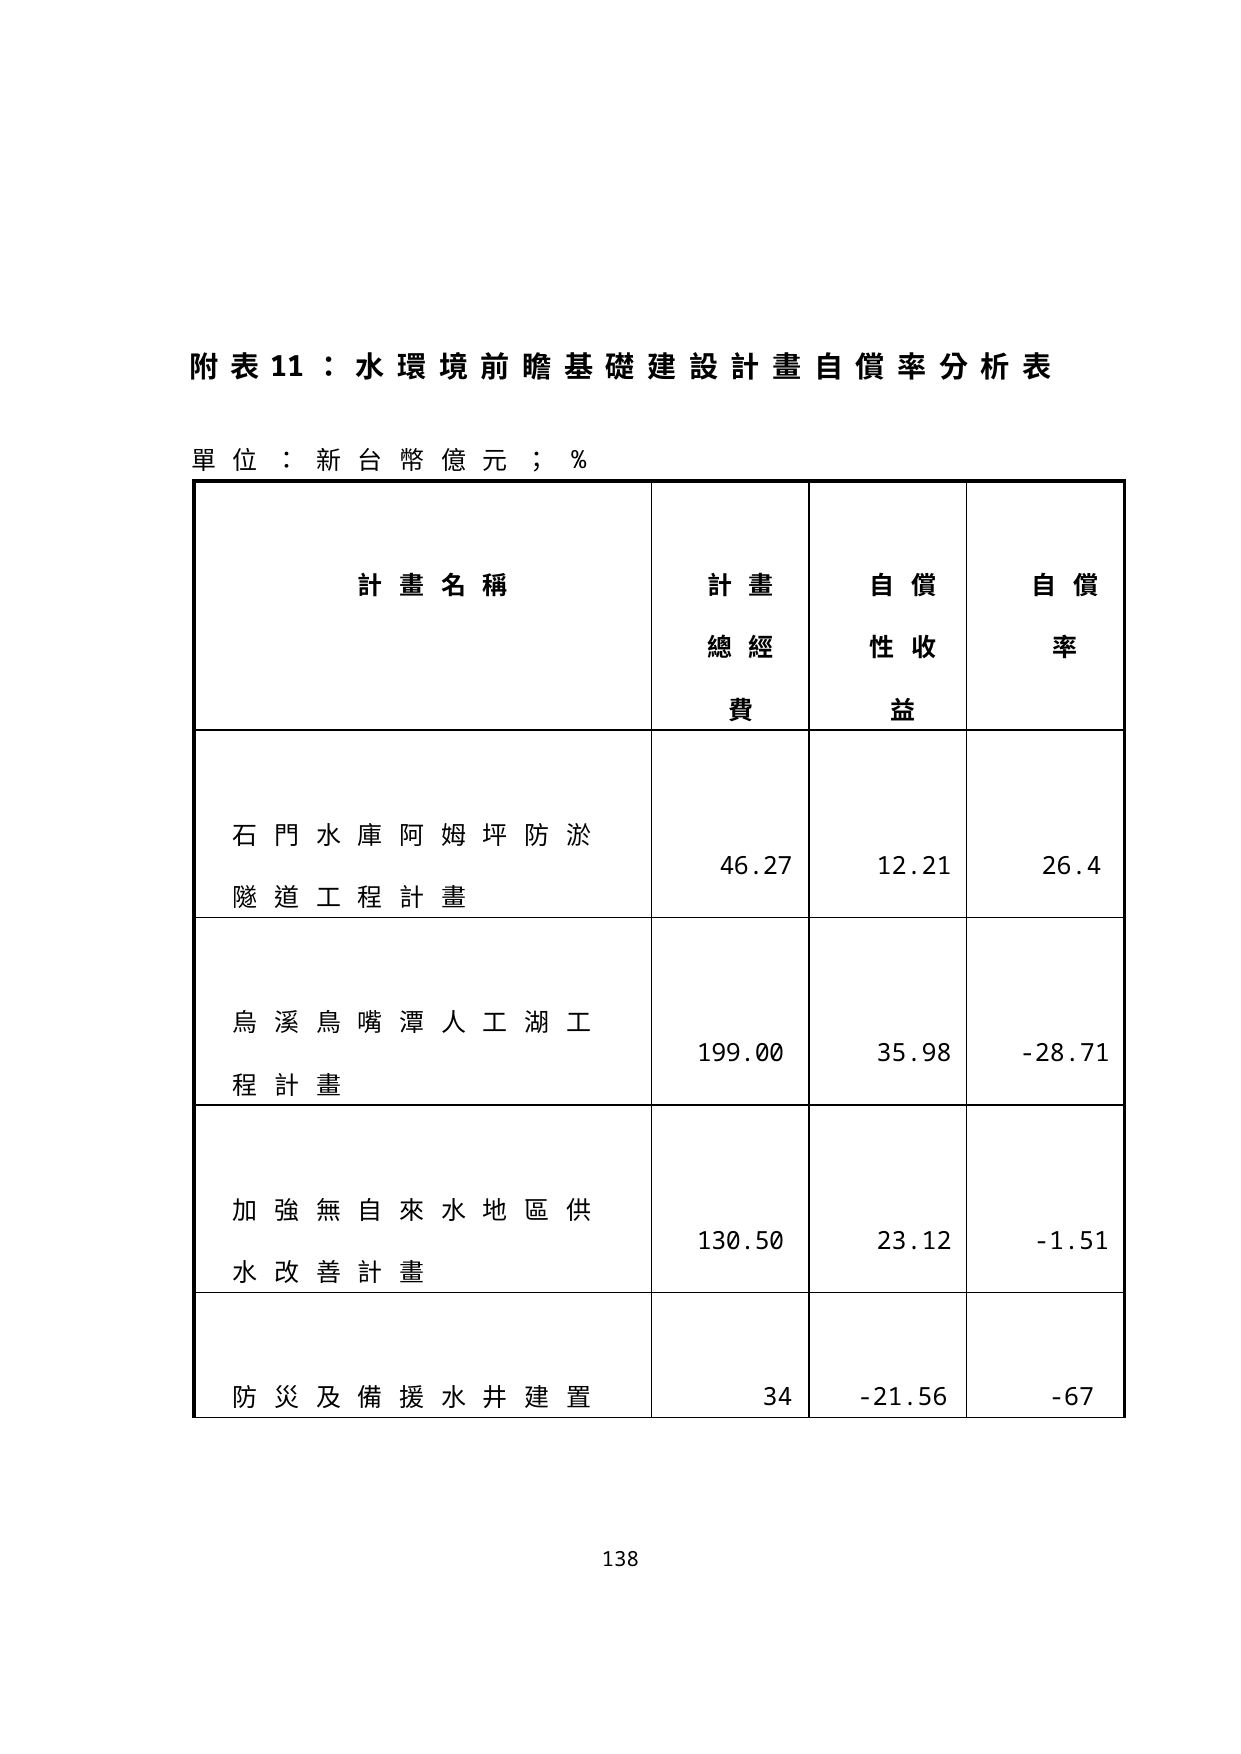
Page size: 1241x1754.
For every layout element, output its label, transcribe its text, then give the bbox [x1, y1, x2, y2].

table_cell -1.51 [967, 1106, 1123, 1292]
table_cell -67 [967, 1293, 1123, 1417]
table_header 計畫總經費 [652, 483, 808, 729]
table_cell 加強無自來水地區供水改善計畫 [196, 1106, 651, 1292]
table_header 自償率 [967, 483, 1123, 729]
table_cell 23.12 [810, 1106, 966, 1292]
table_cell -21.56 [810, 1293, 966, 1417]
table_header 計畫名稱 [196, 483, 651, 729]
table_cell 46.27 [652, 731, 808, 917]
table_cell 35.98 [810, 918, 966, 1104]
table_cell 26.4 [967, 731, 1123, 917]
table_cell -28.71 [967, 918, 1123, 1104]
table_cell 石門水庫阿姆坪防淤隧道工程計畫 [196, 731, 651, 917]
table_header 自償性收益 [810, 483, 966, 729]
text 附表11：水環境前瞻基礎建設計畫自償率分析表 單位：新台幣億元；% [183, 292, 1087, 479]
table_cell 34 [652, 1293, 808, 1417]
table_cell 防災及備援水井建置 [196, 1293, 651, 1417]
table_cell 12.21 [810, 731, 966, 917]
table_cell 199.00 [652, 918, 808, 1104]
table_cell 130.50 [652, 1106, 808, 1292]
table_cell 烏溪鳥嘴潭人工湖工程計畫 [196, 918, 651, 1104]
